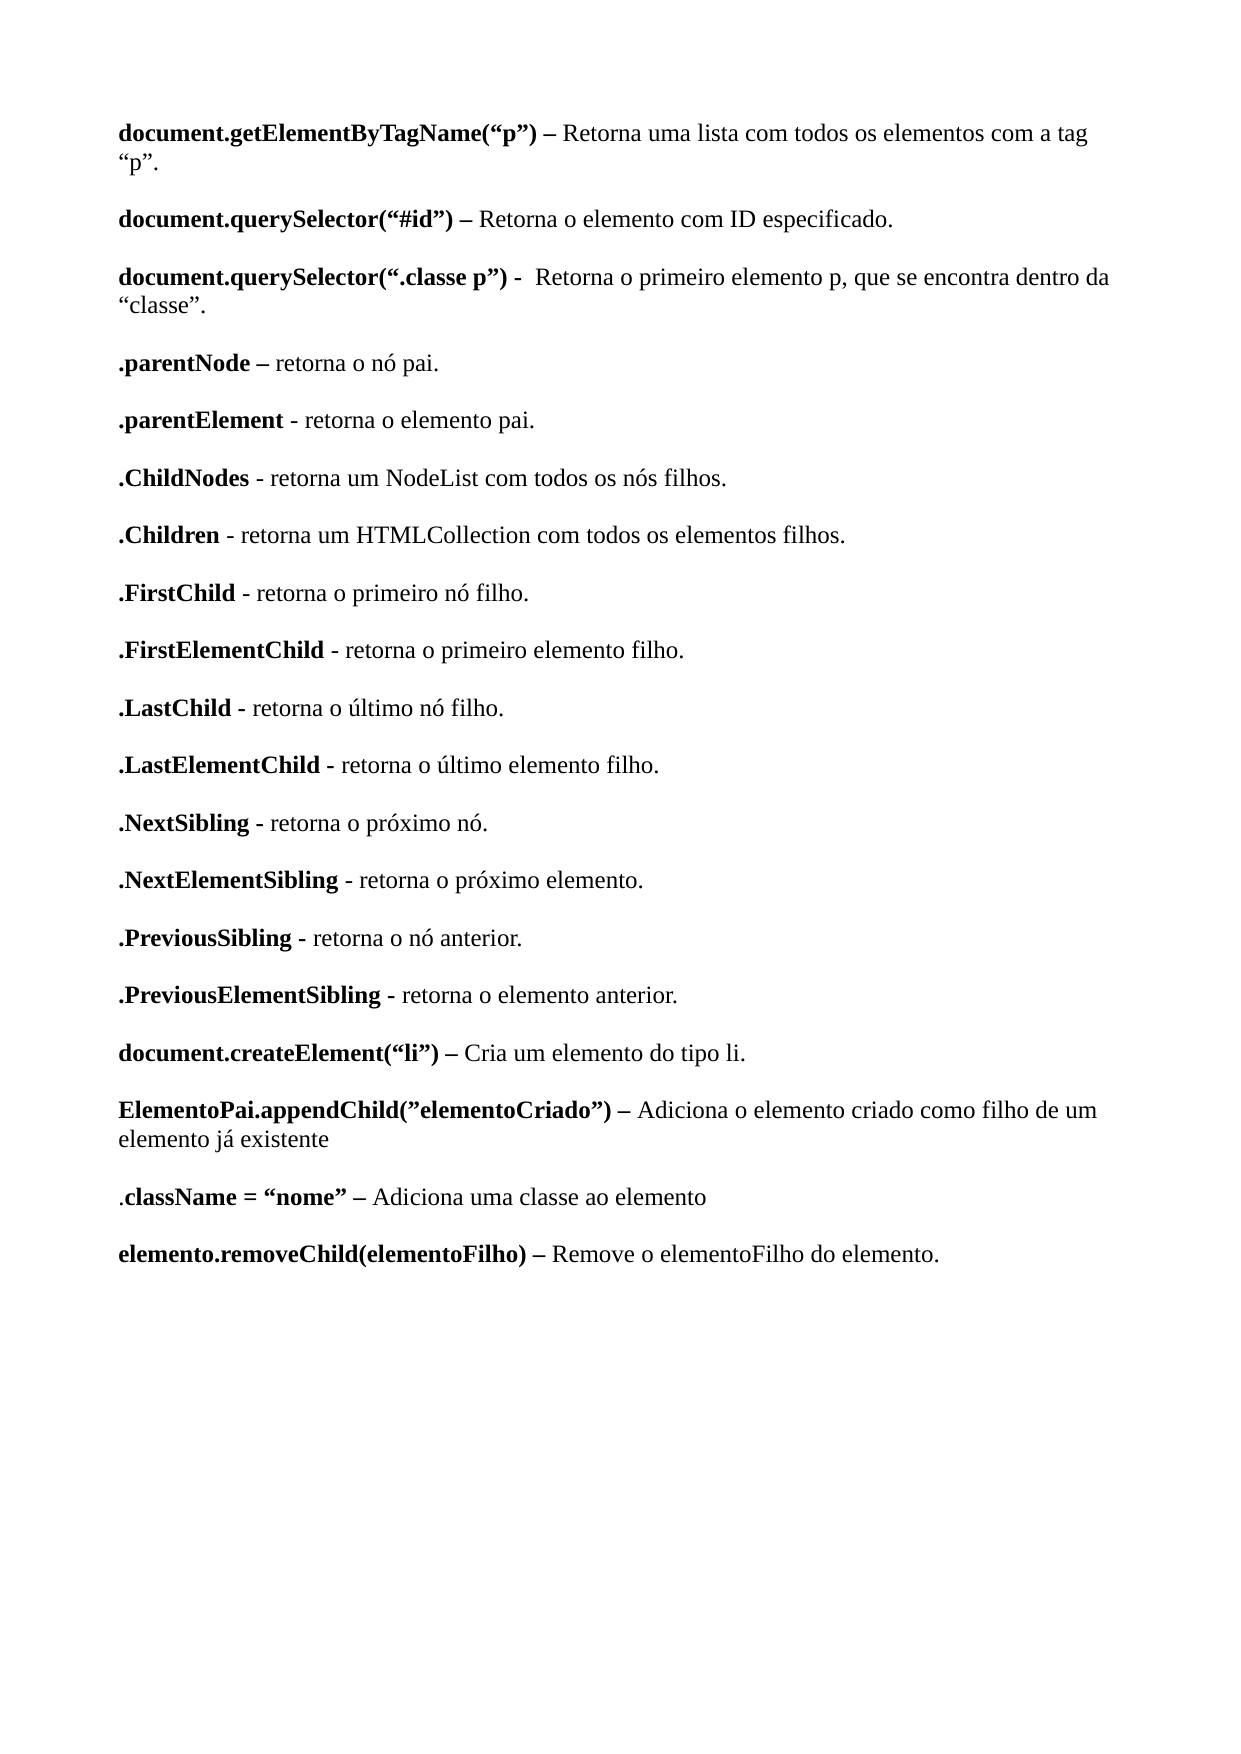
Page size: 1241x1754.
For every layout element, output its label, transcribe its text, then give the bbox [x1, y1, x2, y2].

text .PreviousElementSibling - retorna o elemento anterior. [118, 981, 1122, 1009]
text .LastElementChild - retorna o último elemento filho. [118, 751, 1122, 779]
text .FirstChild - retorna o primeiro nó filho. [118, 578, 1122, 607]
text .NextSibling - retorna o próximo nó. [118, 808, 1122, 837]
text .NextElementSibling - retorna o próximo elemento. [118, 866, 1122, 894]
text .PreviousSibling - retorna o nó anterior. [118, 923, 1122, 952]
text document.createElement(“li”) – Cria um elemento do tipo li. [118, 1038, 1122, 1067]
text document.getElementByTagName(“p”) – Retorna uma lista com todos os elementos com a tag “p”. [118, 118, 1122, 176]
text .Children - retorna um HTMLCollection com todos os elementos filhos. [118, 521, 1122, 549]
text ElementoPai.appendChild(”elementoCriado”) – Adiciona o elemento criado como filho de um elemento já existente [118, 1096, 1122, 1153]
text elemento.removeChild(elementoFilho) – Remove o elementoFilho do elemento. [118, 1239, 1122, 1268]
text .className = “nome” – Adiciona uma classe ao elemento [118, 1182, 1122, 1211]
text document.querySelector(“.classe p”) - Retorna o primeiro elemento p, que se encontra dentro da “classe”. [118, 262, 1122, 319]
text document.querySelector(“#id”) – Retorna o elemento com ID especificado. [118, 204, 1122, 233]
text .parentNode – retorna o nó pai. [118, 348, 1122, 377]
text .FirstElementChild - retorna o primeiro elemento filho. [118, 636, 1122, 664]
text .ChildNodes - retorna um NodeList com todos os nós filhos. [118, 463, 1122, 492]
text .LastChild - retorna o último nó filho. [118, 693, 1122, 722]
text .parentElement - retorna o elemento pai. [118, 406, 1122, 434]
